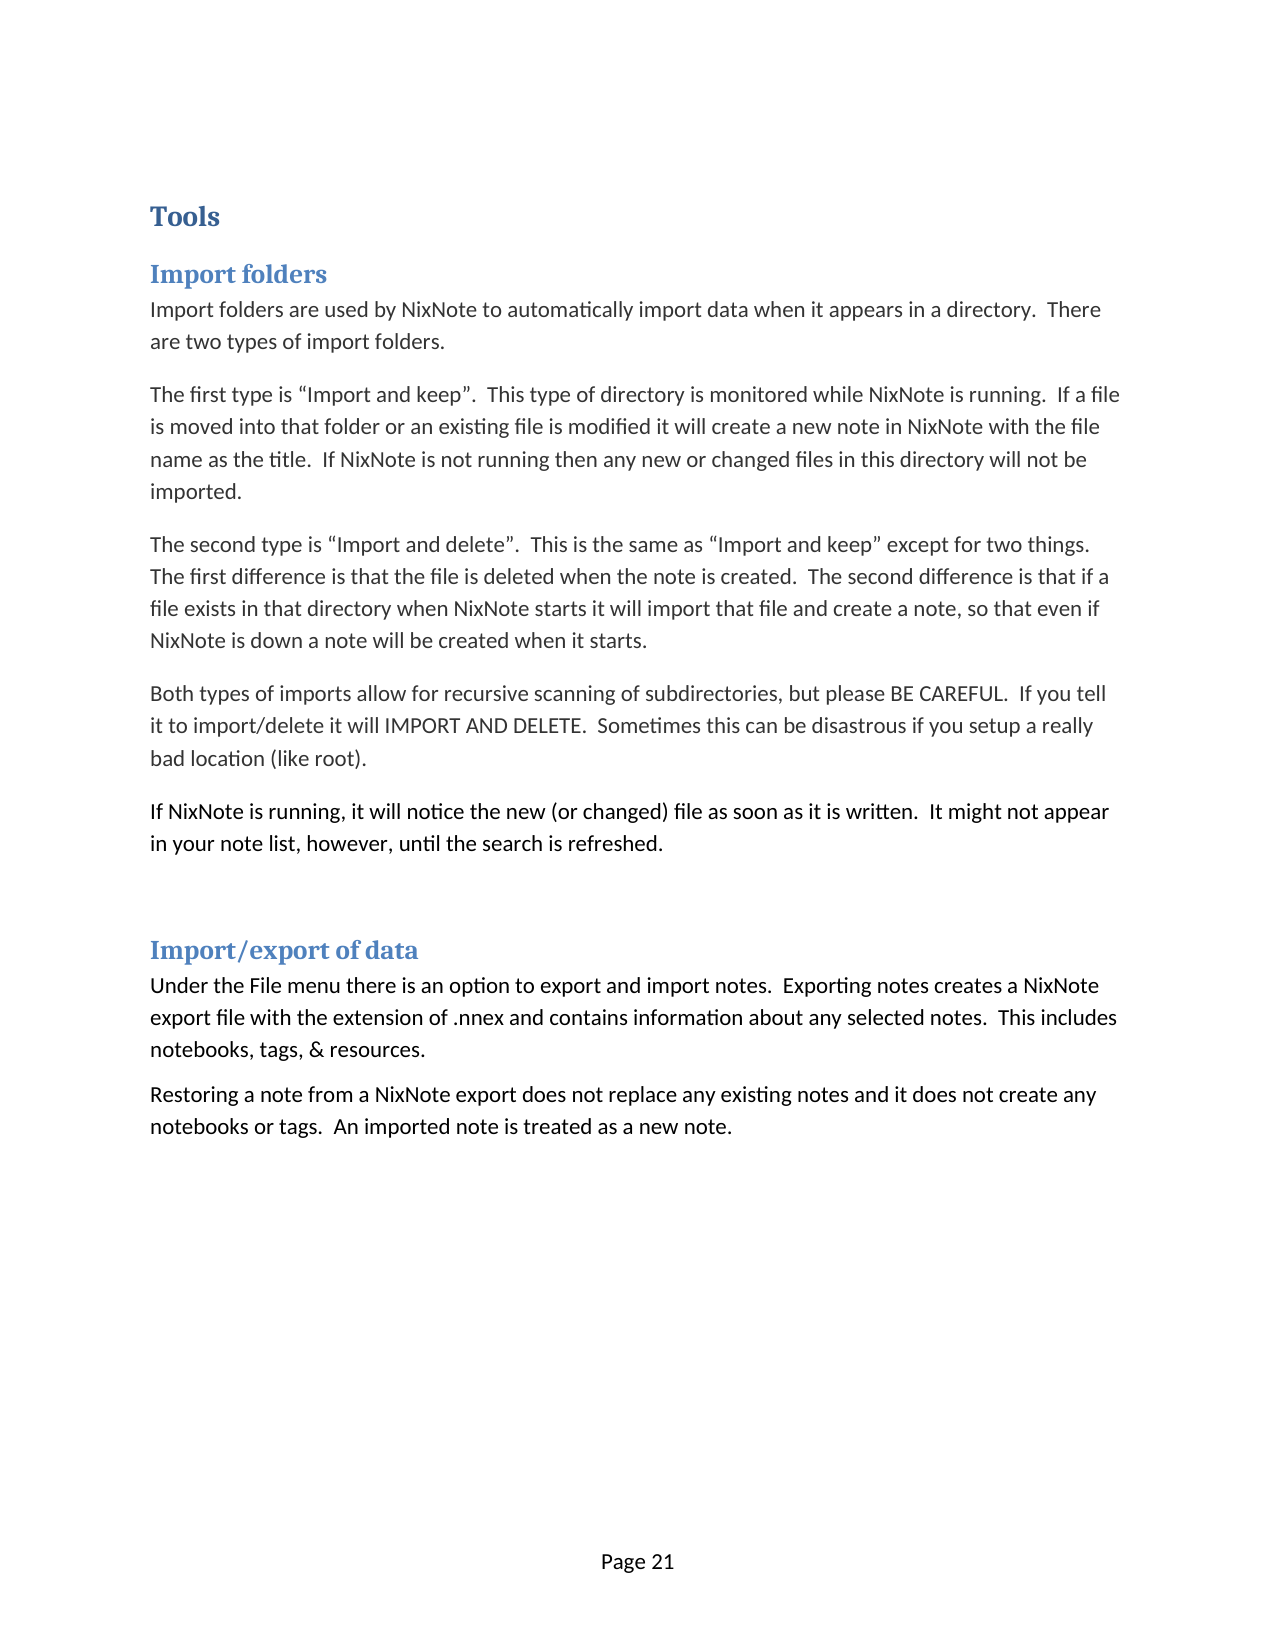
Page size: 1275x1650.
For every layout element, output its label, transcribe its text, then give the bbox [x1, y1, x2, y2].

subtitle Import folders [150, 259, 1125, 291]
text Under the File menu there is an option to export and import notes. Exporting notes creates a NixNote export file with the extension of .nnex and contains information about any selected notes. This includes notebooks, tags, & resources. [150, 971, 1125, 1063]
text The first type is “Import and keep”. This type of directory is monitored while NixNote is running. If a file is moved into that folder or an existing file is modified it will create a new note in NixNote with the file name as the title. If NixNote is not running then any new or changed files in this directory will not be imported. [150, 380, 1125, 505]
subtitle Tools [150, 200, 1125, 233]
text If NixNote is running, it will notice the new (or changed) file as soon as it is written. It might not appear in your note list, however, until the search is refreshed. [150, 797, 1125, 857]
subtitle Import/export of data [150, 935, 1125, 966]
text Both types of imports allow for recursive scanning of subdirectories, but please BE CAREFUL. If you tell it to import/delete it will IMPORT AND DELETE. Sometimes this can be disastrous if you setup a really bad location (like root). [150, 679, 1125, 772]
text Restoring a note from a NixNote export does not replace any existing notes and it does not create any notebooks or tags. An imported note is treated as a new note. [150, 1080, 1125, 1140]
text Import folders are used by NixNote to automatically import data when it appears in a directory. There are two types of import folders. [150, 295, 1125, 355]
text The second type is “Import and delete”. This is the same as “Import and keep” except for two things. The first difference is that the file is deleted when the note is created. The second difference is that if a file exists in that directory when NixNote starts it will import that file and create a note, so that even if NixNote is down a note will be created when it starts. [150, 530, 1125, 654]
